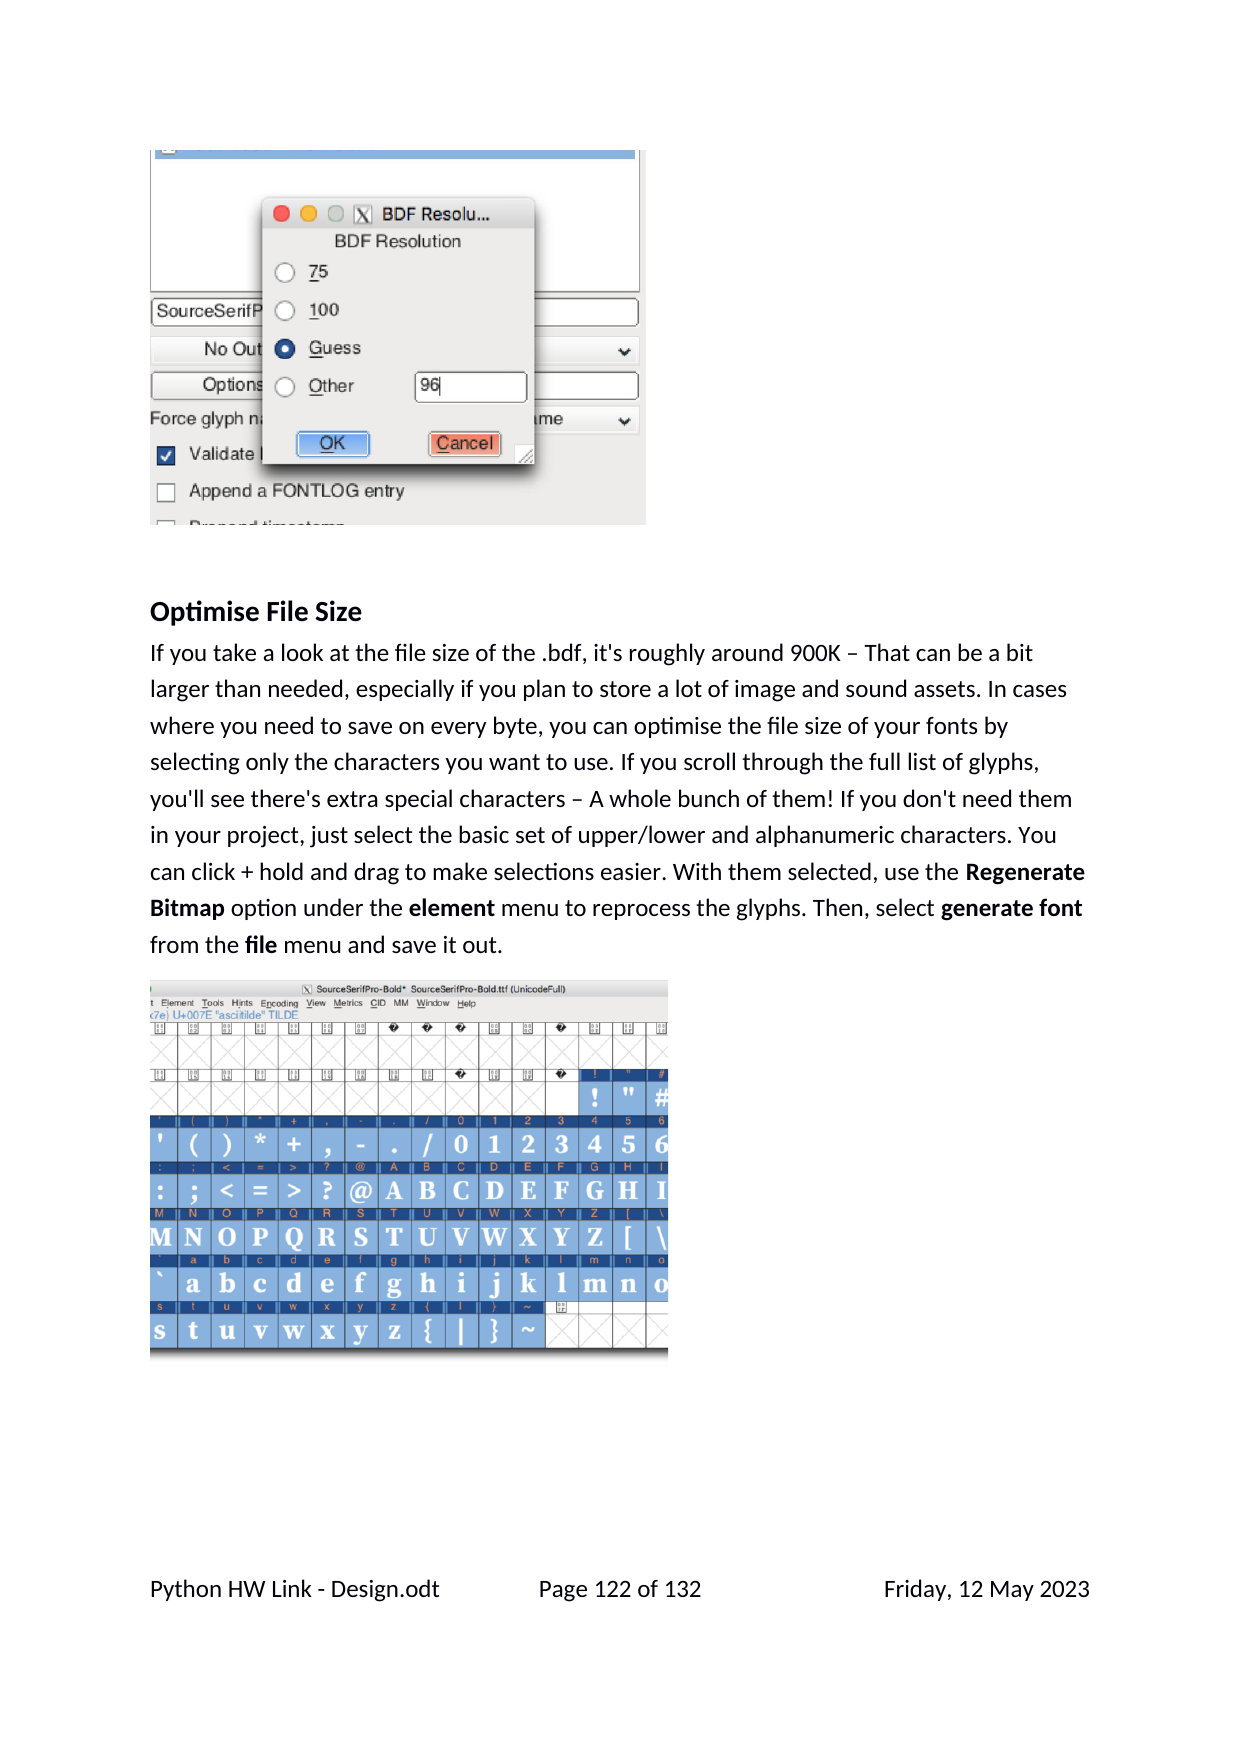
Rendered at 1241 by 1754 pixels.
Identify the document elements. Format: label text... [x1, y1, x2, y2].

picture [150, 150, 650, 525]
picture [150, 980, 669, 1370]
subtitle Optimise File Size [150, 593, 1090, 628]
text If you take a look at the file size of the .bdf, it's roughly around 900K – That can be a bit larger than needed, especially if you plan to store a lot of image and sound assets. In cases where you need to save on every byte, you can optimise the file size of your fonts by selecting only the characters you want to use. If you scroll through the full list of glyphs, you'll see there's extra special characters – A whole bunch of them! If you don't need them in your project, just select the basic set of upper/lower and alphanumeric characters. You can click + hold and drag to make selections easier. With them selected, use the Regenerate Bitmap option under the element menu to reprocess the glyphs. Then, select generate font from the file menu and save it out. [150, 637, 1090, 960]
